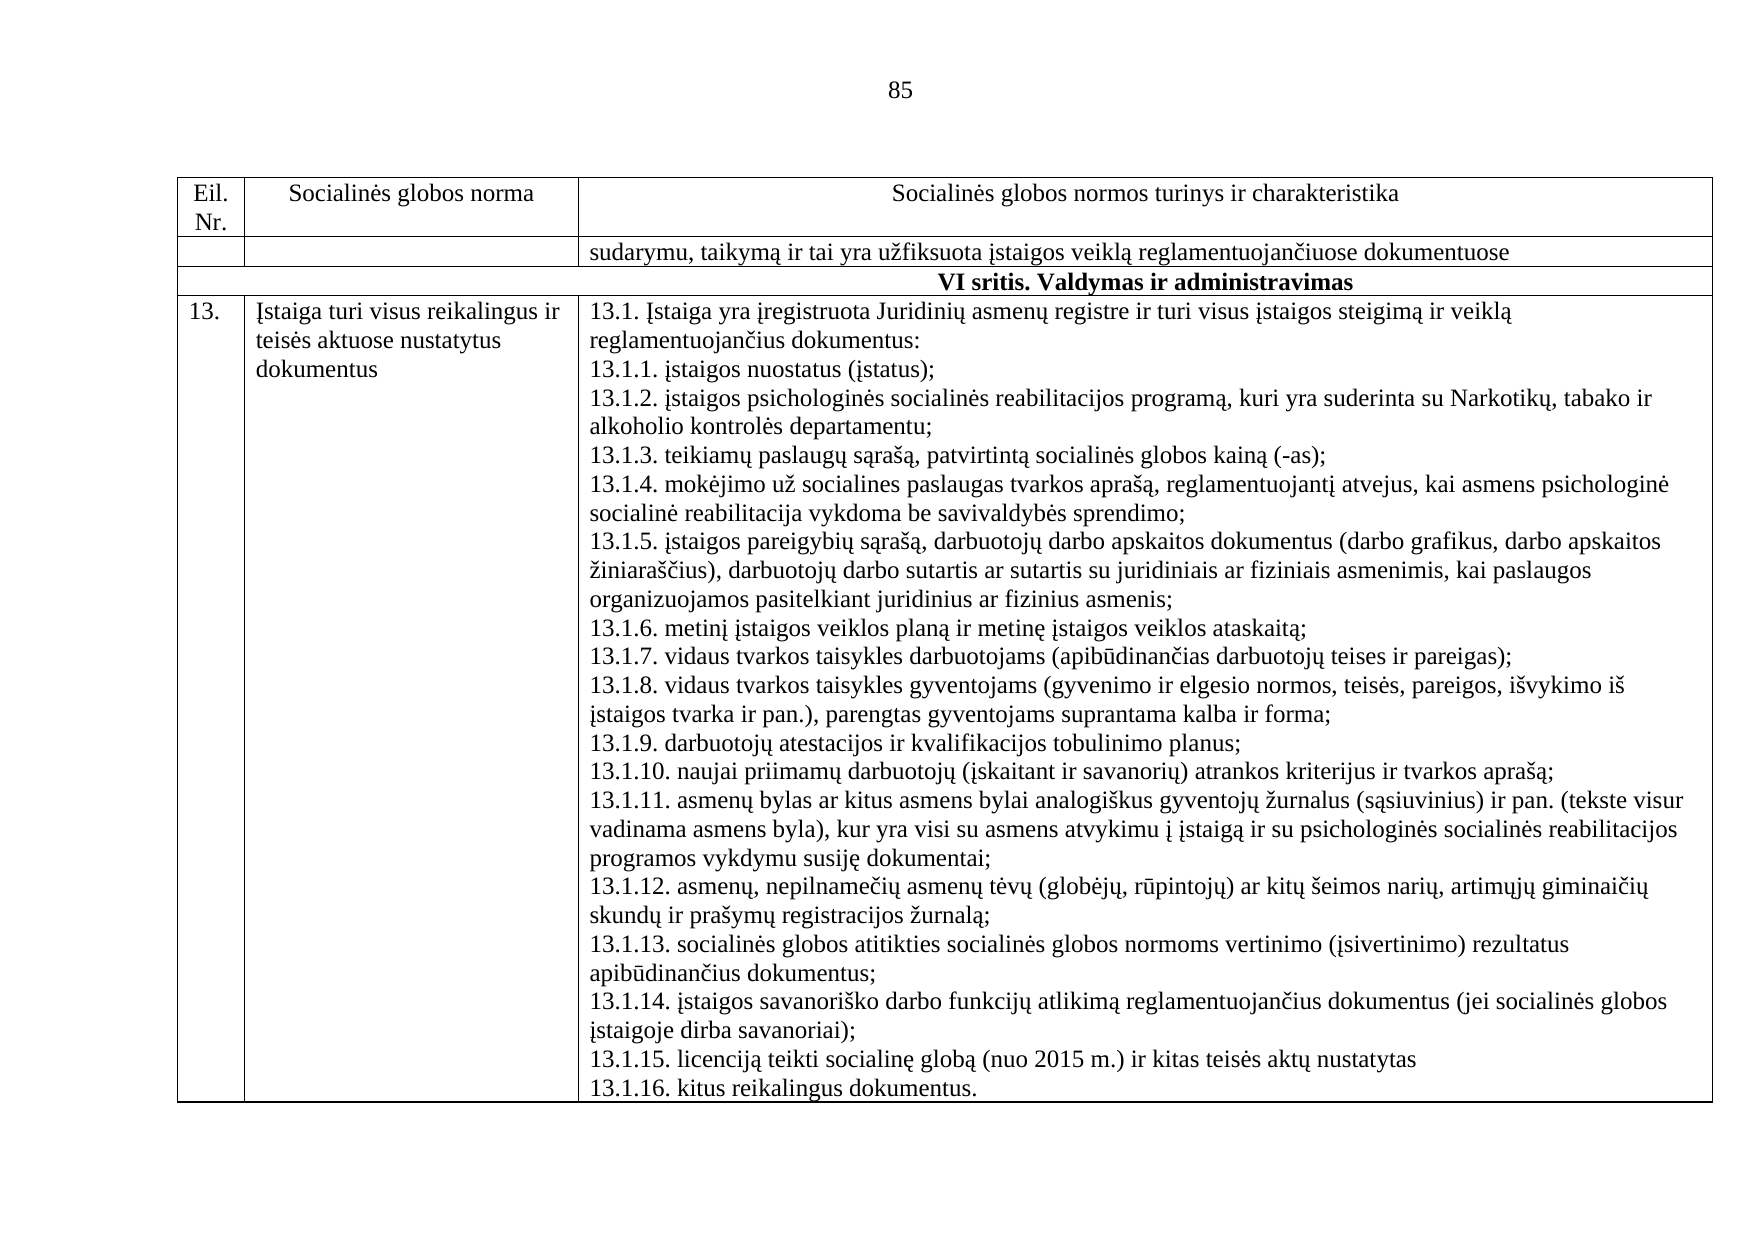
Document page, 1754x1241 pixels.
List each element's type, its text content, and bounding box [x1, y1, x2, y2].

table_cell [245, 237, 578, 266]
table_header Socialinės globos norma [245, 178, 578, 236]
table_header Eil. Nr. [178, 178, 244, 236]
table_cell 13.1. Įstaiga yra įregistruota Juridinių asmenų registre ir turi visus įstaigos steigimą ir veiklą reglamentuojančius dokumentus: 13.1.1. įstaigos nuostatus (įstatus); 13.1.2. įstaigos psichologinės socialinės reabilitacijos programą, kuri yra suderinta su Narkotikų, tabako ir alkoholio kontrolės departamentu; 13.1.3. teikiamų paslaugų sąrašą, patvirtintą socialinės globos kainą (-as); 13.1.4. mokėjimo už socialines paslaugas tvarkos aprašą, reglamentuojantį atvejus, kai asmens psichologinė socialinė reabilitacija vykdoma be savivaldybės sprendimo; 13.1.5. įstaigos pareigybių sąrašą, darbuotojų darbo apskaitos dokumentus (darbo grafikus, darbo apskaitos žiniaraščius), darbuotojų darbo sutartis ar sutartis su juridiniais ar fiziniais asmenimis, kai paslaugos organizuojamos pasitelkiant juridinius ar fizinius asmenis; 13.1.6. metinį įstaigos veiklos planą ir metinę įstaigos veiklos ataskaitą; 13.1.7. vidaus tvarkos taisykles darbuotojams (apibūdinančias darbuotojų teises ir pareigas); 13.1.8. vidaus tvarkos taisykles gyventojams (gyvenimo ir elgesio normos, teisės, pareigos, išvykimo iš įstaigos tvarka ir pan.), parengtas gyventojams suprantama kalba ir forma; 13.1.9. darbuotojų atestacijos ir kvalifikacijos tobulinimo planus; 13.1.10. naujai priimamų darbuotojų (įskaitant ir savanorių) atrankos kriterijus ir tvarkos aprašą; 13.1.11. asmenų bylas ar kitus asmens bylai analogiškus gyventojų žurnalus (sąsiuvinius) ir pan. (tekste visur vadinama asmens byla), kur yra visi su asmens atvykimu į įstaigą ir su psichologinės socialinės reabilitacijos programos vykdymu susiję dokumentai; 13.1.12. asmenų, nepilnamečių asmenų tėvų (globėjų, rūpintojų) ar kitų šeimos narių, artimųjų giminaičių skundų ir prašymų registracijos žurnalą; 13.1.13. socialinės globos atitikties socialinės globos normoms vertinimo (įsivertinimo) rezultatus apibūdinančius dokumentus; 13.1.14. įstaigos savanoriško darbo funkcijų atlikimą reglamentuojančius dokumentus (jei socialinės globos įstaigoje dirba savanoriai); 13.1.15. licenciją teikti socialinę globą (nuo 2015 m.) ir kitas teisės aktų nustatytas 13.1.16. kitus reikalingus dokumentus. [579, 296, 1712, 1101]
table_cell sudarymu, taikymą ir tai yra užfiksuota įstaigos veiklą reglamentuojančiuose dokumentuose [579, 237, 1712, 266]
table_cell [178, 267, 244, 295]
table_header Socialinės globos normos turinys ir charakteristika [579, 178, 1712, 236]
table_cell VI sritis. Valdymas ir administravimas [578, 267, 1712, 295]
table_cell 13. [178, 296, 244, 1101]
table_cell Įstaiga turi visus reikalingus ir teisės aktuose nustatytus dokumentus [245, 296, 578, 1101]
table_cell [244, 267, 578, 295]
table_cell [178, 237, 244, 266]
